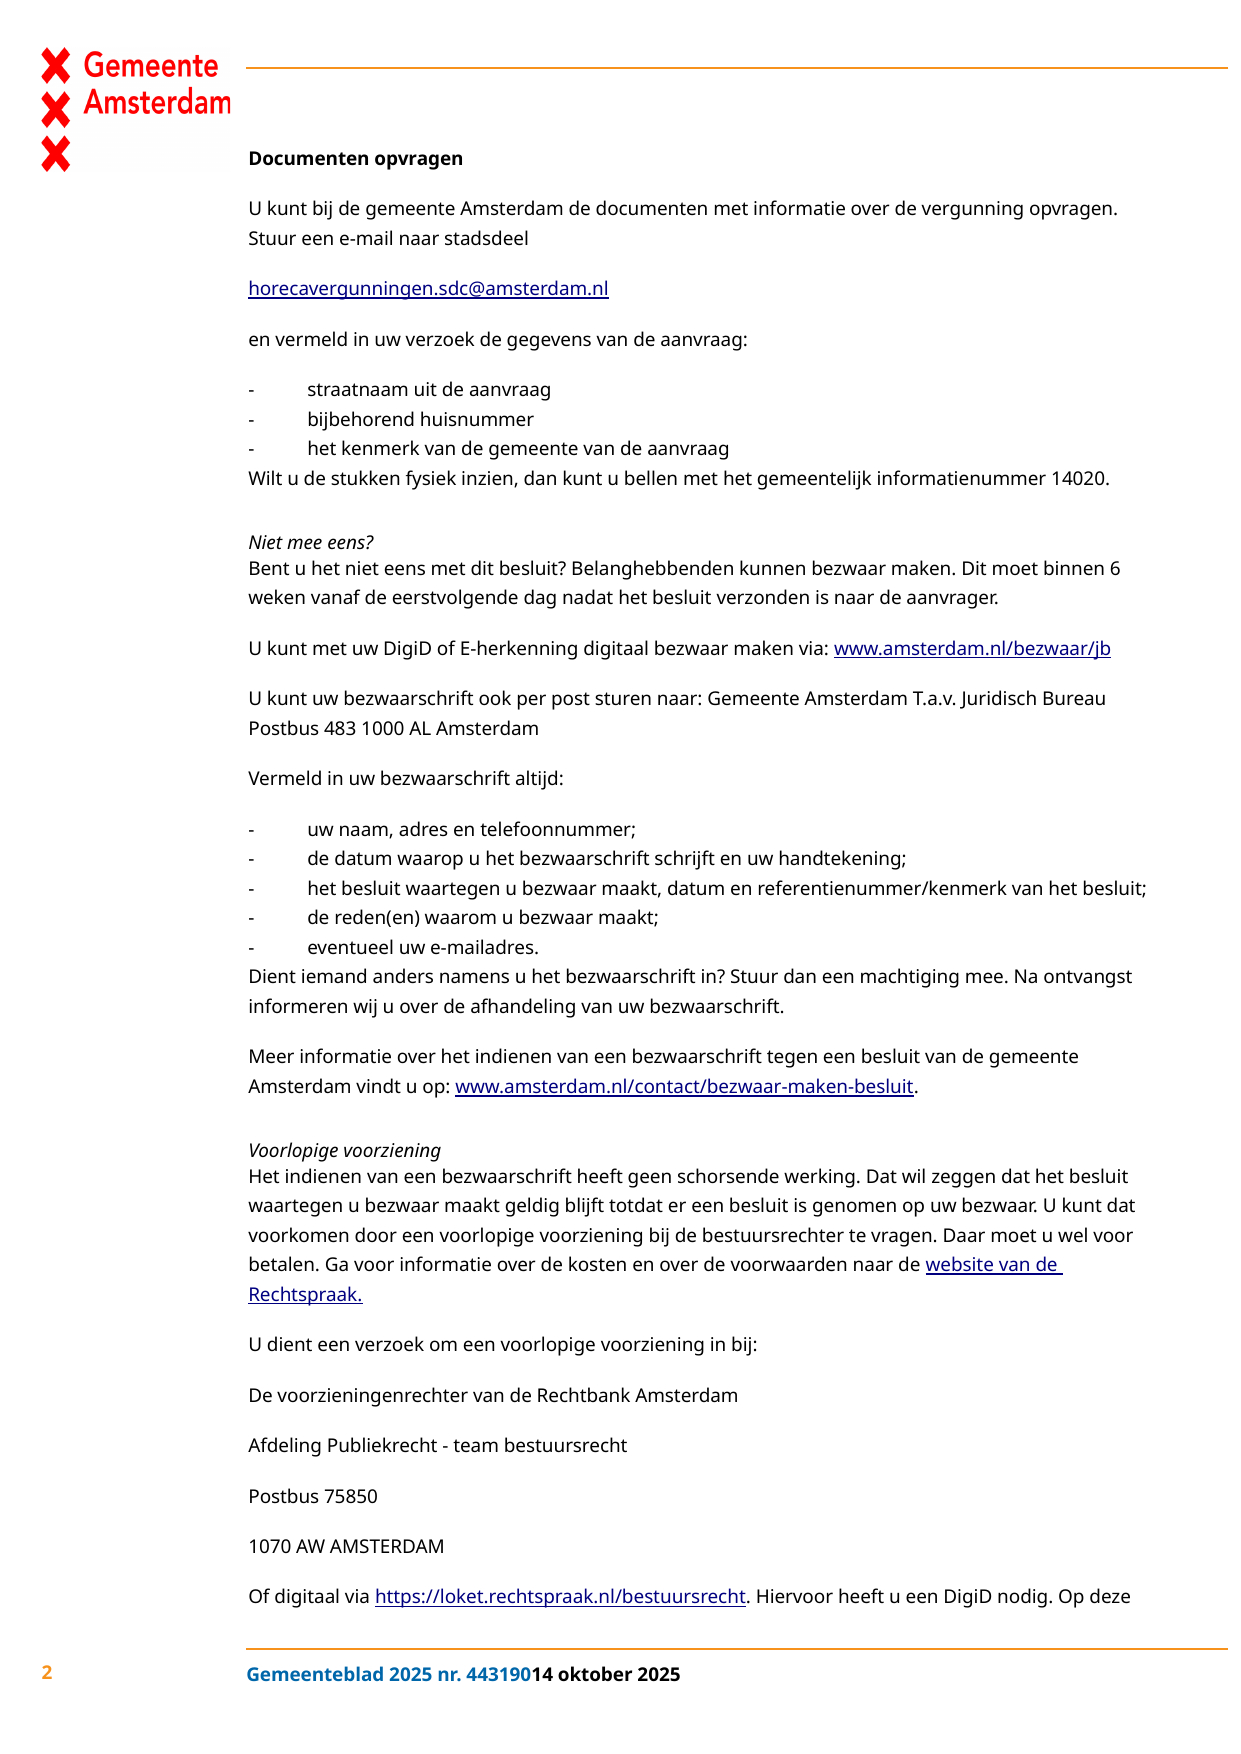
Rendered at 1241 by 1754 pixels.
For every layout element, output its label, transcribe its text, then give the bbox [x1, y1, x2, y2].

list straatnaam uit de aanvraag [248, 376, 1152, 402]
text horecavergunningen.sdc@amsterdam.nl [248, 276, 1152, 301]
list uw naam, adres en telefoonnummer; [248, 816, 1152, 841]
list het kenmerk van de gemeente van de aanvraag [248, 436, 1152, 461]
list het besluit waartegen u bezwaar maakt, datum en referentienummer/kenmerk van het besluit; [248, 875, 1152, 901]
text Het indienen van een bezwaarschrift heeft geen schorsende werking. Dat wil zeggen dat het besluit waartegen u bezwaar maakt geldig blijft totdat er een besluit is genomen op uw bezwaar. U kunt dat voorkomen door een voorlopige voorziening bij de bestuursrechter te vragen. Daar moet u wel voor betalen. Ga voor informatie over de kosten en over de voorwaarden naar de website van de Rechtspraak. [248, 1163, 1152, 1307]
list eventueel uw e-mailadres. [248, 934, 1152, 960]
list bijbehorend huisnummer [248, 406, 1152, 432]
text Wilt u de stukken fysiek inzien, dan kunt u bellen met het gemeentelijk informatienummer 14020. [248, 465, 1152, 491]
text Niet mee eens? [248, 529, 1152, 555]
text en vermeld in uw verzoek de gegevens van de aanvraag: [248, 326, 1152, 352]
picture [41, 47, 231, 172]
text Afdeling Publiekrecht - team bestuursrecht [248, 1432, 1152, 1458]
text 1070 AW AMSTERDAM [248, 1533, 1152, 1559]
text Meer informatie over het indienen van een bezwaarschrift tegen een besluit van de gemeente Amsterdam vindt u op: www.amsterdam.nl/contact/bezwaar-maken-besluit. [248, 1044, 1152, 1099]
text Dient iemand anders namens u het bezwaarschrift in? Stuur dan een machtiging mee. Na ontvangst informeren wij u over de afhandeling van uw bezwaarschrift. [248, 964, 1152, 1019]
text De voorzieningenrechter van de Rechtbank Amsterdam [248, 1382, 1152, 1408]
text Vermeld in uw bezwaarschrift altijd: [248, 765, 1152, 791]
text Voorlopige voorziening [248, 1137, 1152, 1163]
list de reden(en) waarom u bezwaar maakt; [248, 904, 1152, 930]
text U dient een verzoek om een voorlopige voorziening in bij: [248, 1332, 1152, 1357]
text U kunt met uw DigiD of E-herkenning digitaal bezwaar maken via: www.amsterdam.nl/bezwaar/jb [248, 635, 1152, 661]
text U kunt uw bezwaarschrift ook per post sturen naar: Gemeente Amsterdam T.a.v. Juridisch Bureau Postbus 483 1000 AL Amsterdam [248, 685, 1152, 741]
text Documenten opvragen [248, 145, 1152, 171]
text Postbus 75850 [248, 1483, 1152, 1509]
text U kunt bij de gemeente Amsterdam de documenten met informatie over de vergunning opvragen. Stuur een e-mail naar stadsdeel [248, 196, 1152, 251]
text Bent u het niet eens met dit besluit? Belanghebbenden kunnen bezwaar maken. Dit moet binnen 6 weken vanaf de eerstvolgende dag nadat het besluit verzonden is naar de aanvrager. [248, 555, 1152, 610]
list de datum waarop u het bezwaarschrift schrijft en uw handtekening; [248, 845, 1152, 871]
text Of digitaal via https://loket.rechtspraak.nl/bestuursrecht. Hiervoor heeft u een DigiD nodig. Op deze [248, 1584, 1152, 1609]
